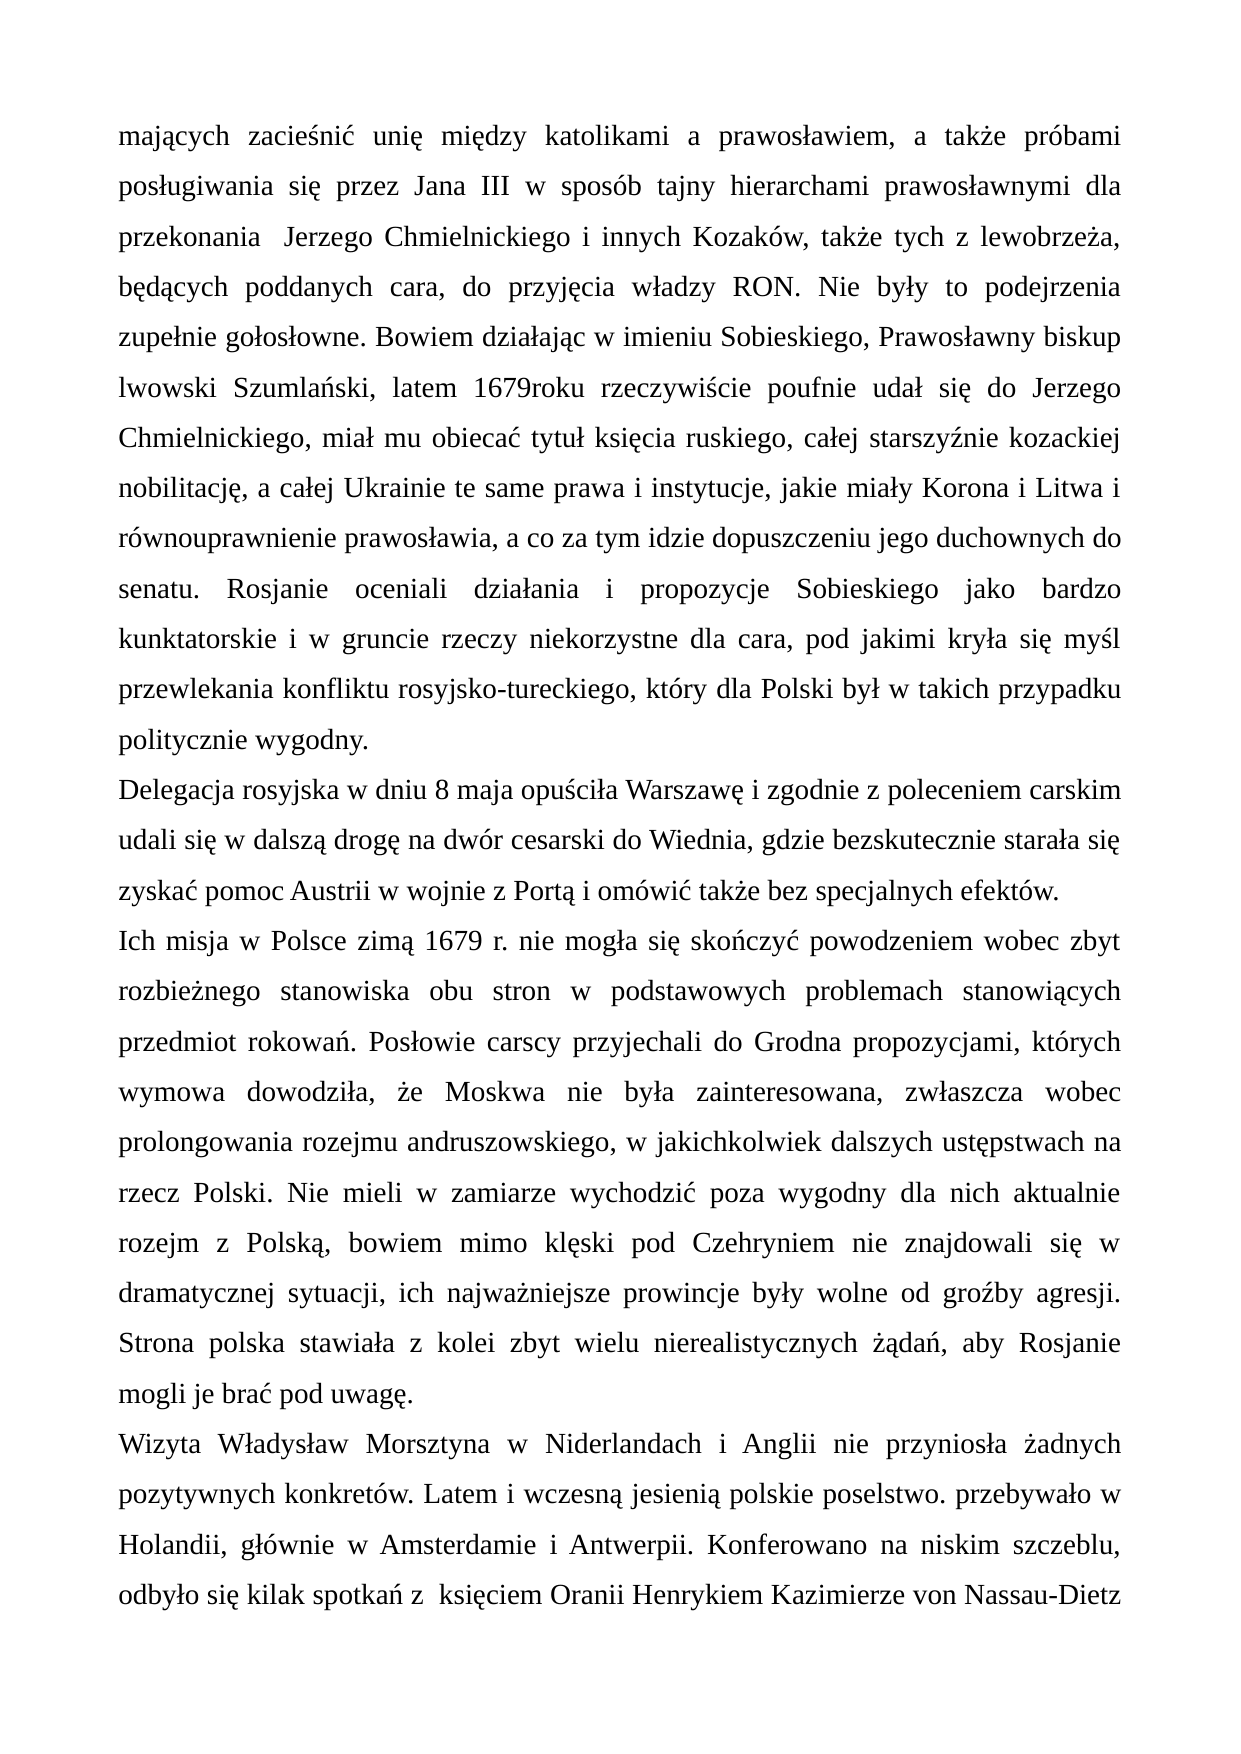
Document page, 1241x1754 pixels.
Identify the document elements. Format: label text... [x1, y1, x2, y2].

text Wizyta Władysław Morsztyna w Niderlandach i Anglii nie przyniosła żadnych pozytywnych konkretów. Latem i wczesną jesienią polskie poselstwo. przebywało w Holandii, głównie w Amsterdamie i Antwerpii. Konferowano na niskim szczeblu, odbyło się kilak spotkań z księciem Oranii Henrykiem Kazimierze von Nassau-Dietz [118, 1426, 1122, 1611]
text Delegacja rosyjska w dniu 8 maja opuściła Warszawę i zgodnie z poleceniem carskim udali się w dalszą drogę na dwór cesarski do Wiednia, gdzie bezskutecznie starała się zyskać pomoc Austrii w wojnie z Portą i omówić także bez specjalnych efektów. [118, 772, 1122, 906]
text mających zacieśnić unię między katolikami a prawosławiem, a także próbami posługiwania się przez Jana III w sposób tajny hierarchami prawosławnymi dla przekonania Jerzego Chmielnickiego i innych Kozaków, także tych z lewobrzeża, będących poddanych cara, do przyjęcia władzy RON. Nie były to podejrzenia zupełnie gołosłowne. Bowiem działając w imieniu Sobieskiego, Prawosławny biskup lwowski Szumlański, latem 1679roku rzeczywiście poufnie udał się do Jerzego Chmielnickiego, miał mu obiecać tytuł księcia ruskiego, całej starszyźnie kozackiej nobilitację, a całej Ukrainie te same prawa i instytucje, jakie miały Korona i Litwa i równouprawnienie prawosławia, a co za tym idzie dopuszczeniu jego duchownych do senatu. Rosjanie oceniali działania i propozycje Sobieskiego jako bardzo kunktatorskie i w gruncie rzeczy niekorzystne dla cara, pod jakimi kryła się myśl przewlekania konfliktu rosyjsko-tureckiego, który dla Polski był w takich przypadku politycznie wygodny. [118, 118, 1122, 755]
text Ich misja w Polsce zimą 1679 r. nie mogła się skończyć powodzeniem wobec zbyt rozbieżnego stanowiska obu stron w podstawowych problemach stanowiących przedmiot rokowań. Posłowie carscy przyjechali do Grodna propozycjami, których wymowa dowodziła, że Moskwa nie była zainteresowana, zwłaszcza wobec prolongowania rozejmu andruszowskiego, w jakichkolwiek dalszych ustępstwach na rzecz Polski. Nie mieli w zamiarze wychodzić poza wygodny dla nich aktualnie rozejm z Polską, bowiem mimo klęski pod Czehryniem nie znajdowali się w dramatycznej sytuacji, ich najważniejsze prowincje były wolne od groźby agresji. Strona polska stawiała z kolei zbyt wielu nierealistycznych żądań, aby Rosjanie mogli je brać pod uwagę. [118, 923, 1122, 1409]
